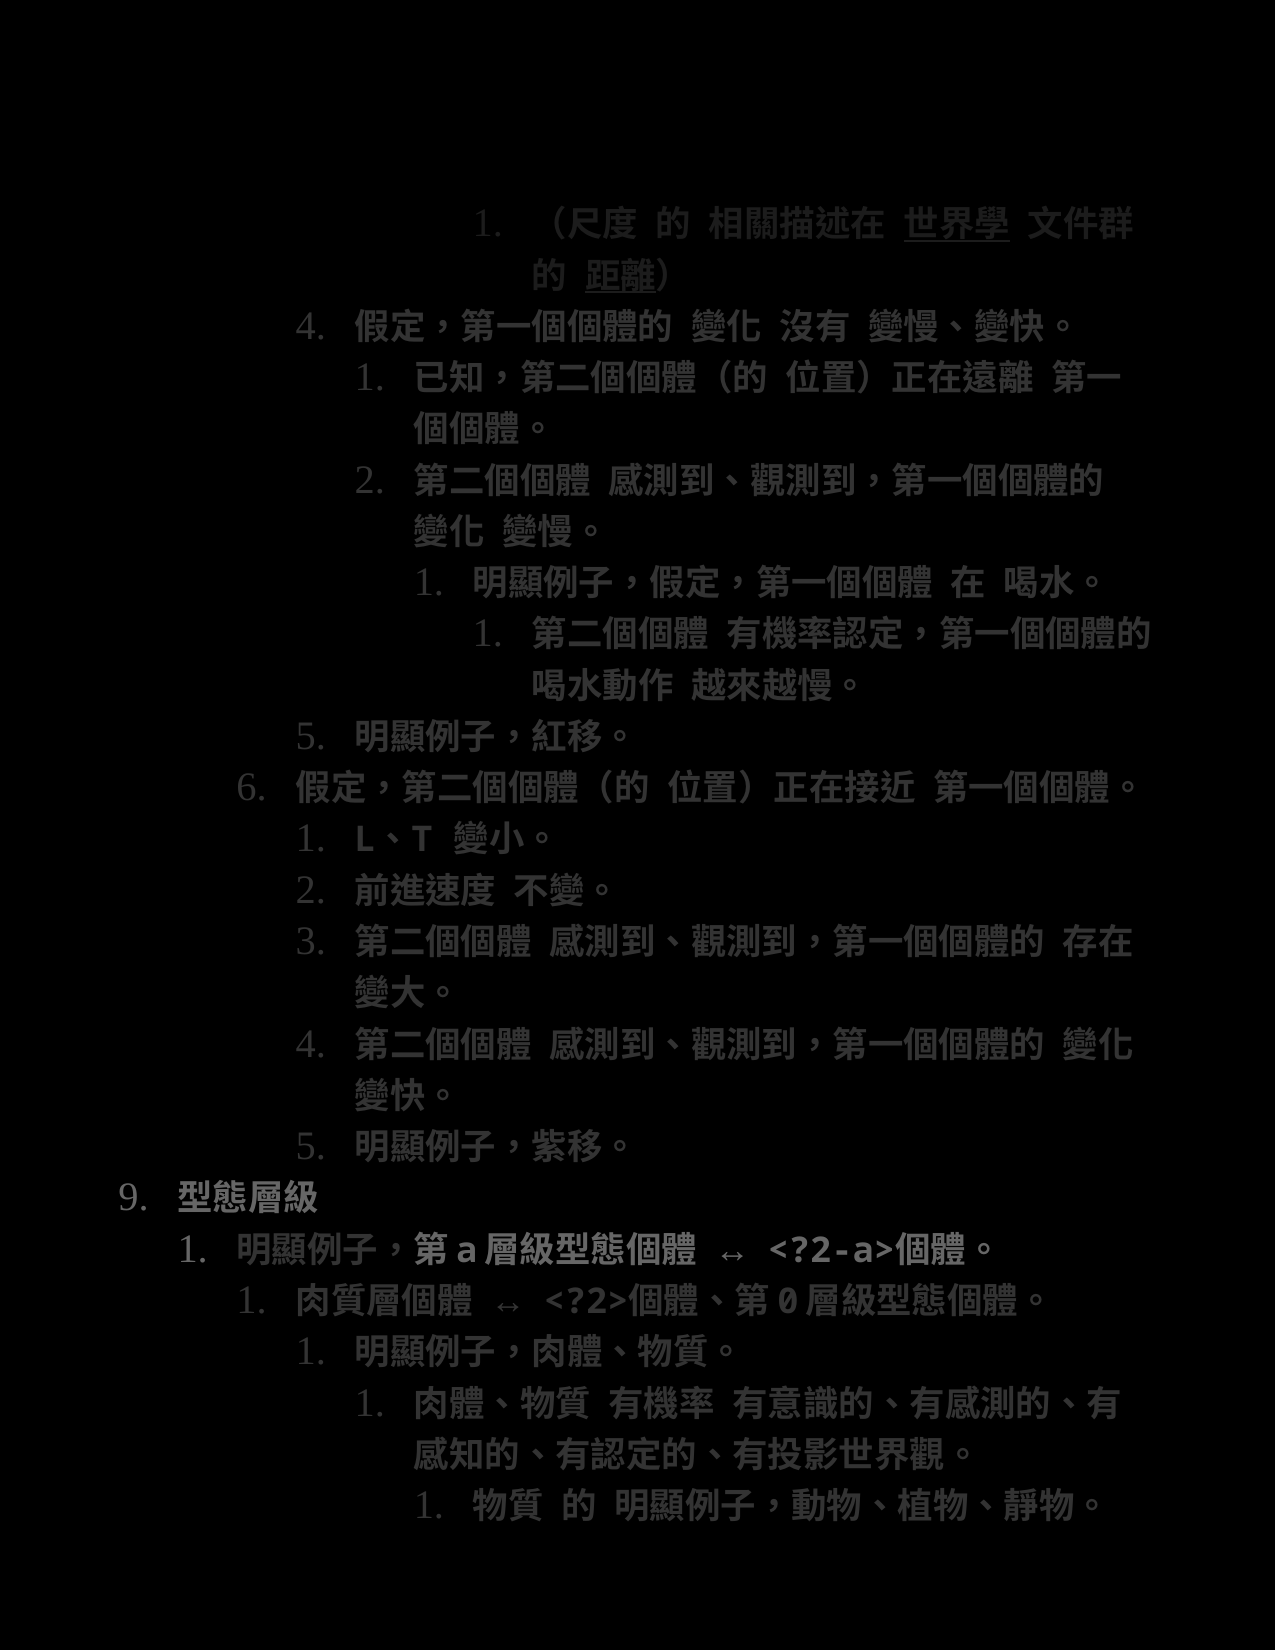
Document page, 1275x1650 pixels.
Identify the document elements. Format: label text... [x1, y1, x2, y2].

list 明顯例子，紅移。 [295, 708, 1157, 759]
list 第二個個體 感測到、觀測到，第一個個體的 變化 變慢。 [354, 452, 1157, 554]
list 明顯例子，紫移。 [295, 1118, 1157, 1170]
list 肉質層個體 ↔ <?2>個體、第0層級型態個體。 [236, 1272, 1157, 1324]
list 型態層級 [118, 1170, 1157, 1221]
list 第二個個體 有機率認定，第一個個體的 喝水動作 越來越慢。 [472, 606, 1157, 708]
list 已知，第二個個體（的 位置）正在遠離 第一個個體。 [354, 349, 1157, 452]
list 明顯例子，假定，第一個個體 在 喝水。 [413, 554, 1157, 606]
list 第二個個體 感測到、觀測到，第一個個體的 變化 變快。 [295, 1016, 1157, 1118]
list 明顯例子，第a層級型態個體 ↔ <?2-a>個體。 [177, 1221, 1157, 1272]
list 物質 的 明顯例子，動物、植物、靜物。 [413, 1477, 1157, 1529]
list 第二個個體 感測到、觀測到，第一個個體的 存在 變大。 [295, 913, 1157, 1016]
list 肉體、物質 有機率 有意識的、有感測的、有感知的、有認定的、有投影世界觀。 [354, 1375, 1157, 1477]
list L、T 變小。 [295, 811, 1157, 862]
list （尺度 的 相關描述在 世界學 文件群的 距離） [472, 196, 1157, 298]
list 前進速度 不變。 [295, 862, 1157, 913]
list 假定，第一個個體的 變化 沒有 變慢、變快。 [295, 298, 1157, 349]
list 假定，第二個個體（的 位置）正在接近 第一個個體。 [236, 759, 1157, 811]
list 明顯例子，肉體、物質。 [295, 1324, 1157, 1375]
